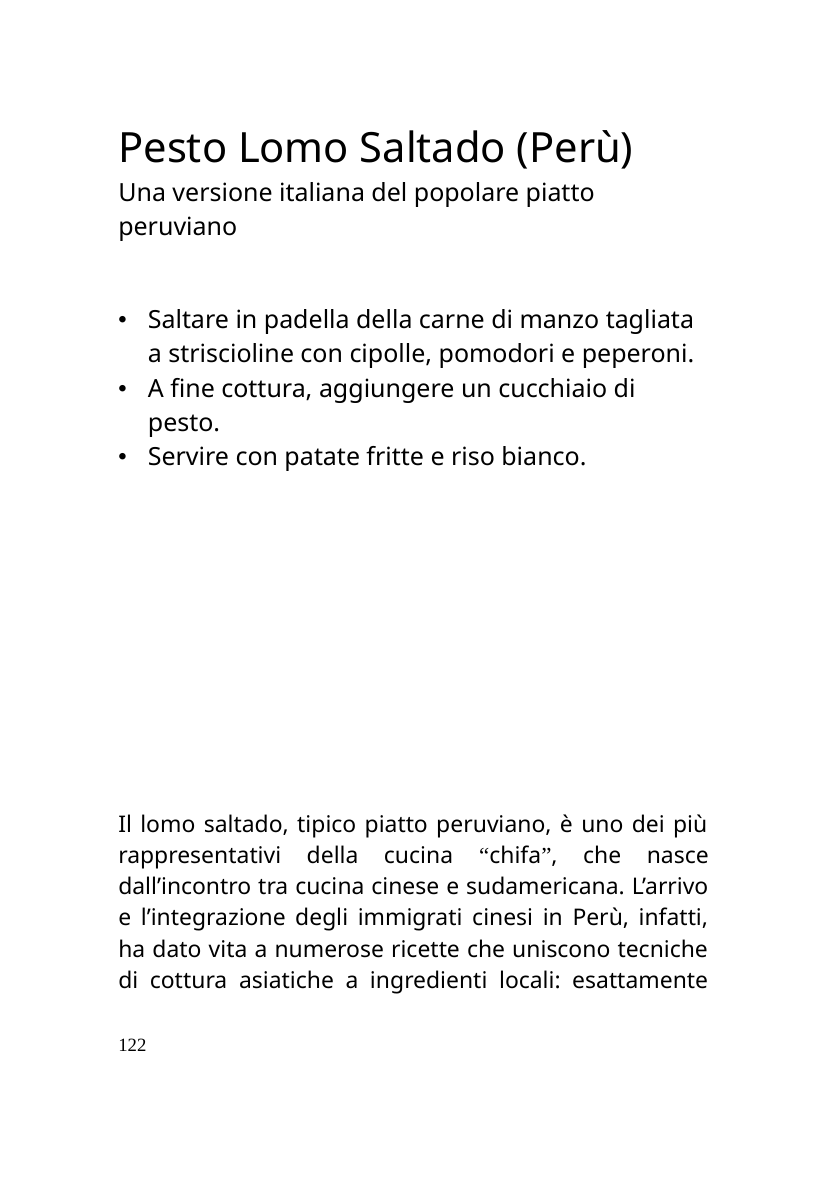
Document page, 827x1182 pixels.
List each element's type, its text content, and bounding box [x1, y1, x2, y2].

text Una versione italiana del popolare piatto peruviano [118, 175, 709, 243]
list Servire con patate fritte e riso bianco. [118, 438, 709, 472]
list Saltare in padella della carne di manzo tagliata a striscioline con cipolle, pomodori e peperoni. [118, 302, 709, 370]
text Il lomo saltado, tipico piatto peruviano, è uno dei più rappresentativi della cucina “chifa”, che nasce dall’incontro tra cucina cinese e sudamericana. L’arrivo e l’integrazione degli immigrati cinesi in Perù, infatti, ha dato vita a numerose ricette che uniscono tecniche di cottura asiatiche a ingredienti locali: esattamente [118, 807, 709, 995]
text Pesto Lomo Saltado (Perù) [118, 118, 709, 175]
list A fine cottura, aggiungere un cucchiaio di pesto. [118, 370, 709, 438]
